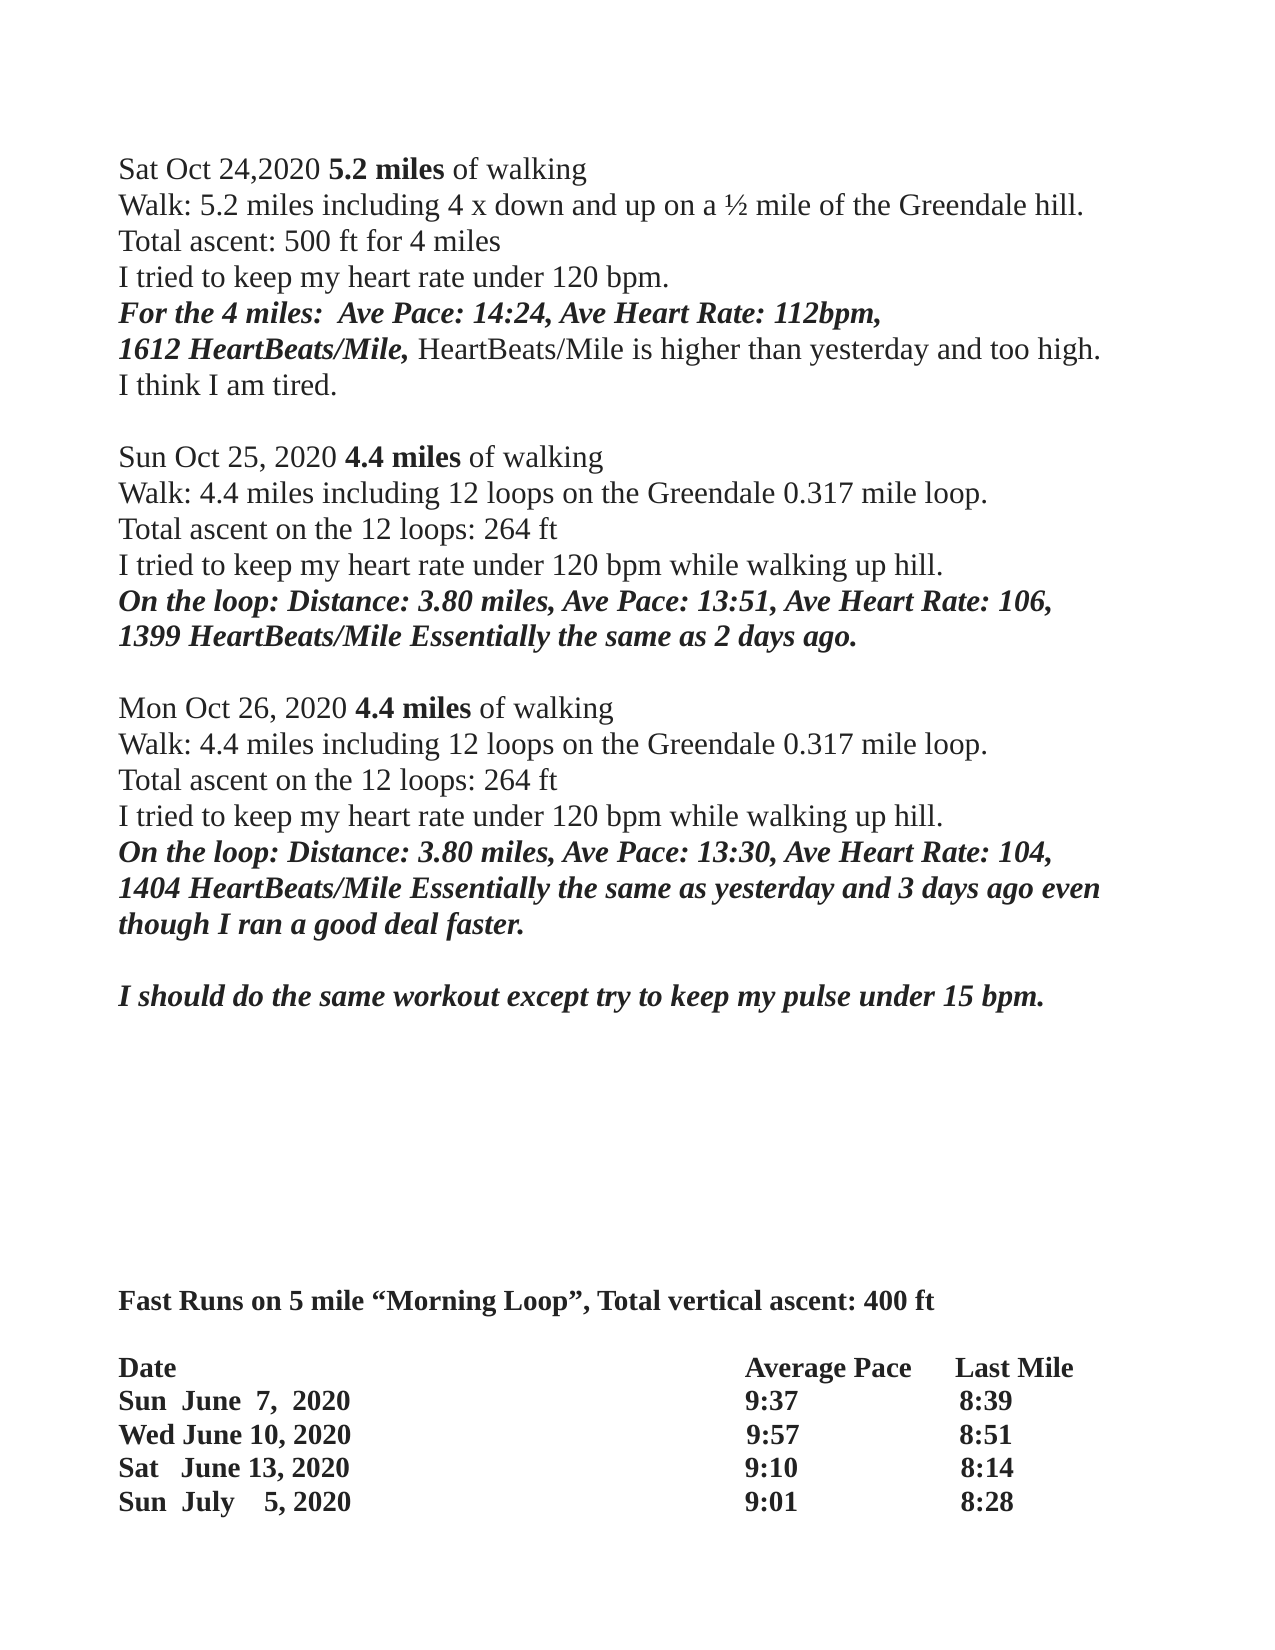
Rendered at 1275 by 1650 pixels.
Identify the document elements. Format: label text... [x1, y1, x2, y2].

text 1404 HeartBeats/Mile Essentially the same as yesterday and 3 days ago even though I ran a good deal faster. [118, 869, 1161, 941]
text I should do the same workout except try to keep my pulse under 15 bpm. [118, 977, 1161, 1013]
text Sat Oct 24,2020 5.2 miles of walking [118, 151, 1161, 186]
text Wed June 10, 2020 9:57 8:51 [118, 1417, 1161, 1451]
text 1399 HeartBeats/Mile Essentially the same as 2 days ago. [118, 618, 1161, 654]
text I think I am tired. [118, 366, 1161, 402]
text Sat June 13, 2020 9:10 8:14 Sun July 5, 2020 9:01 8:28 [118, 1451, 1161, 1518]
text On the loop: Distance: 3.80 miles, Ave Pace: 13:51, Ave Heart Rate: 106, [118, 582, 1161, 618]
text I tried to keep my heart rate under 120 bpm while walking up hill. [118, 546, 1161, 582]
text Walk: 4.4 miles including 12 loops on the Greendale 0.317 mile loop. [118, 474, 1161, 510]
text I tried to keep my heart rate under 120 bpm while walking up hill. [118, 797, 1161, 833]
text Date Average Pace Last Mile [118, 1350, 1161, 1383]
text For the 4 miles: Ave Pace: 14:24, Ave Heart Rate: 112bpm, [118, 294, 1161, 330]
text Walk: 4.4 miles including 12 loops on the Greendale 0.317 mile loop. [118, 726, 1161, 761]
text I tried to keep my heart rate under 120 bpm. [118, 258, 1161, 294]
text Total ascent on the 12 loops: 264 ft [118, 761, 1161, 797]
text Sun Oct 25, 2020 4.4 miles of walking [118, 438, 1161, 474]
text Total ascent on the 12 loops: 264 ft [118, 510, 1161, 546]
text Walk: 5.2 miles including 4 x down and up on a ½ mile of the Greendale hill. [118, 186, 1161, 222]
text Mon Oct 26, 2020 4.4 miles of walking [118, 689, 1161, 726]
text Total ascent: 500 ft for 4 miles [118, 222, 1161, 258]
text Fast Runs on 5 mile “Morning Loop”, Total vertical ascent: 400 ft [118, 1283, 1161, 1316]
text Sun June 7, 2020 9:37 8:39 [118, 1383, 1161, 1417]
text 1612 HeartBeats/Mile, HeartBeats/Mile is higher than yesterday and too high. [118, 330, 1161, 366]
text On the loop: Distance: 3.80 miles, Ave Pace: 13:30, Ave Heart Rate: 104, [118, 833, 1161, 869]
